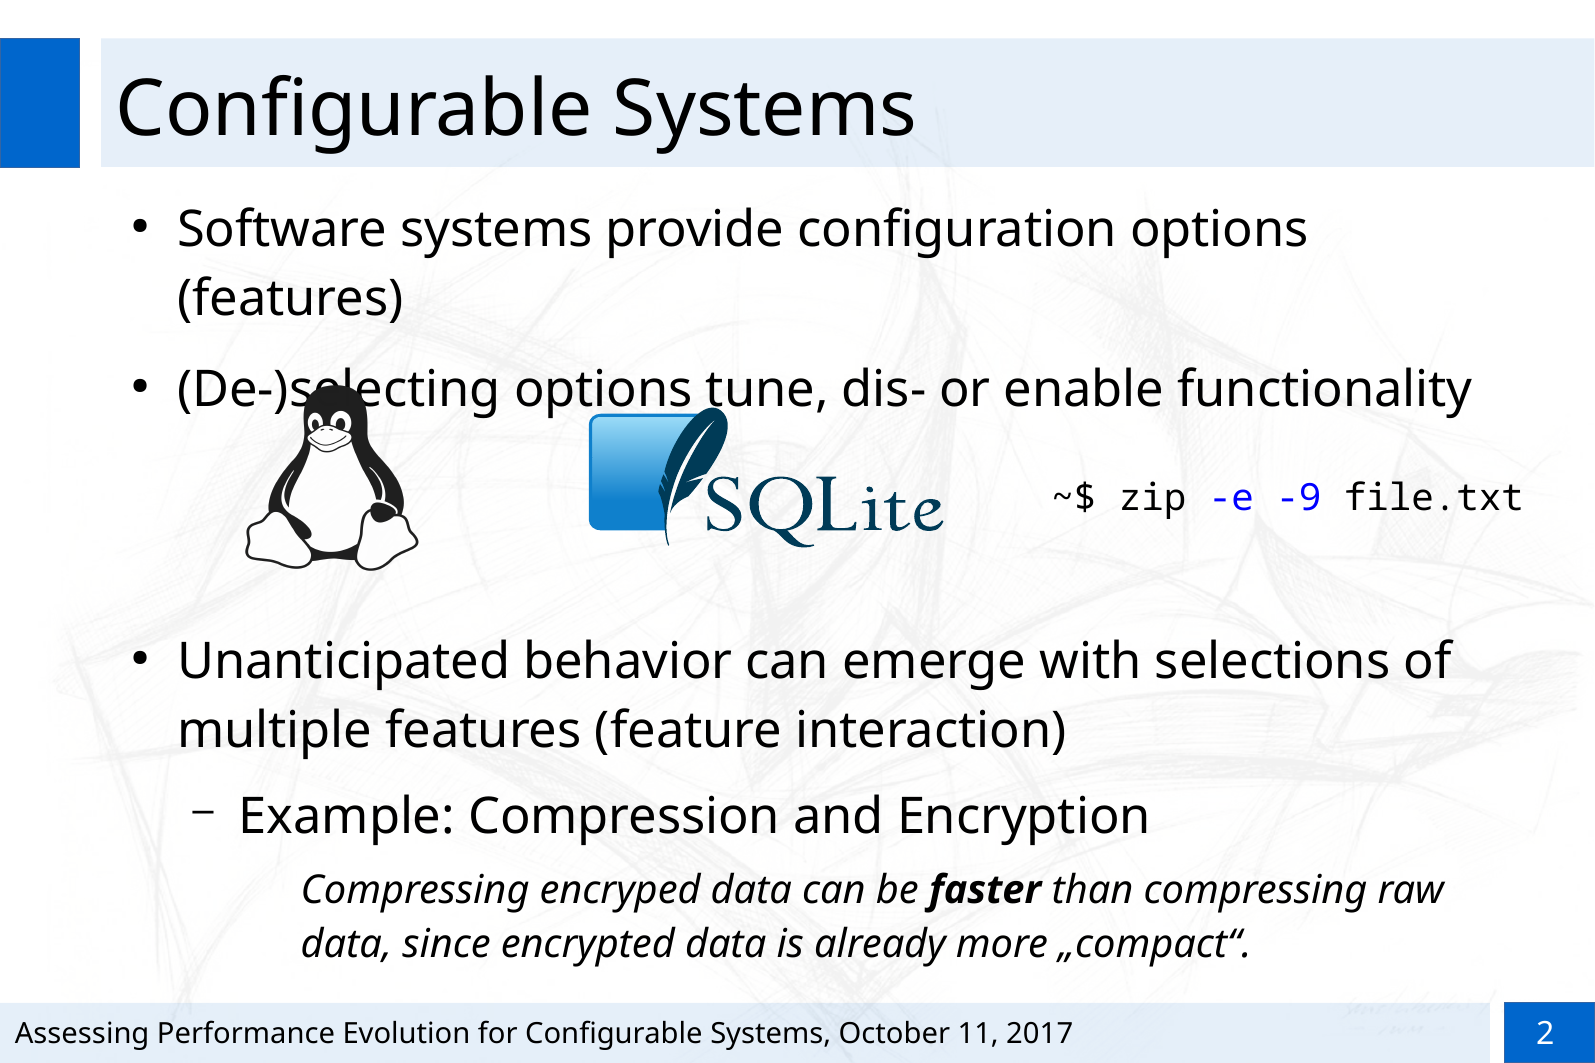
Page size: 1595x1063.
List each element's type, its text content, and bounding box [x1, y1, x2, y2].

title Configurable Systems [115, 42, 1515, 168]
text_box ~$ zip -e -9 file.txt [1036, 462, 1577, 530]
picture [245, 385, 419, 571]
list Software systems provide configuration options (features) (De-)selecting options tune, dis- or enable functionality Unanticipated behavior can emerge with selections of multiple features (feature interaction) Example: Compression and Encryption Compressing encryped data can be faster than compressing raw data, since encrypted data is already more „compact“. [115, 192, 1515, 978]
picture [578, 398, 954, 557]
